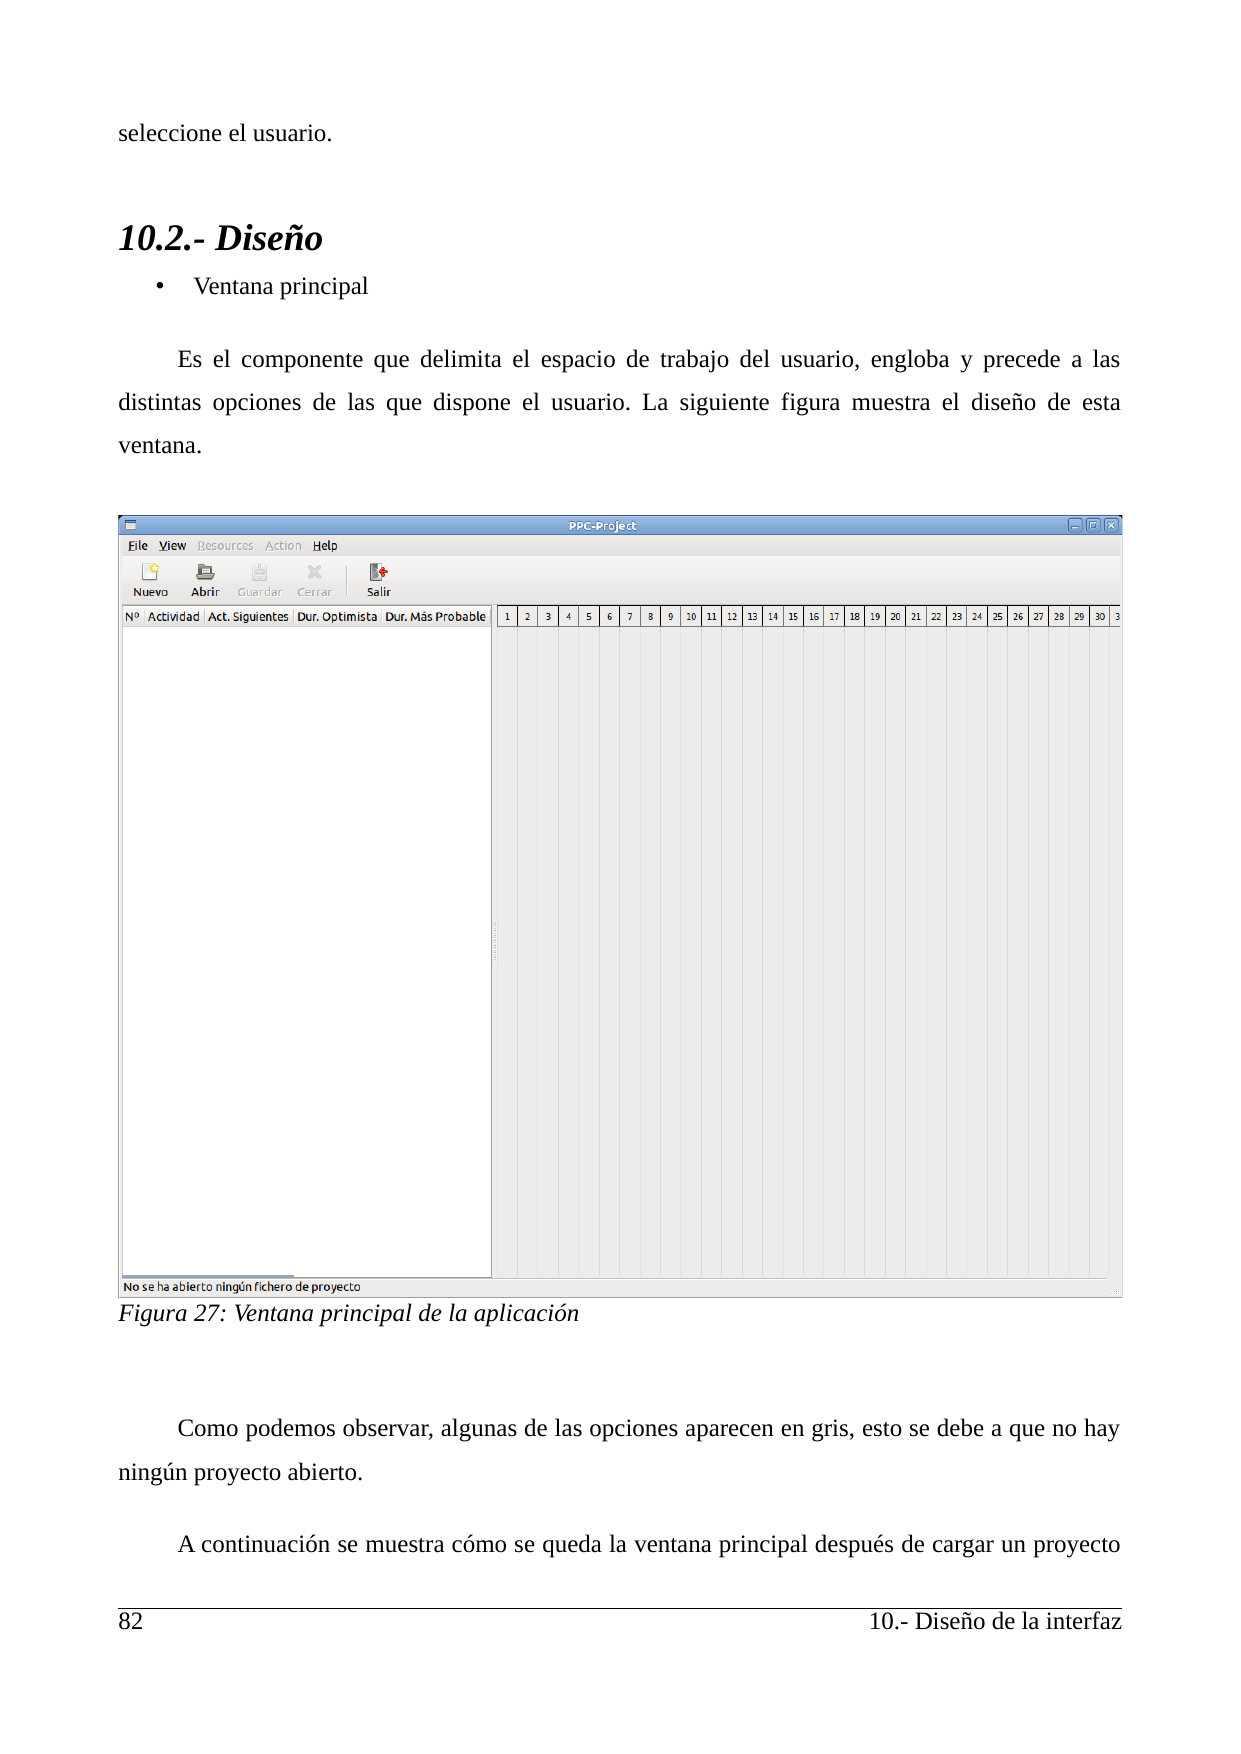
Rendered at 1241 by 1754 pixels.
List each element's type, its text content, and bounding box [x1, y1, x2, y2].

text seleccione el usuario. [118, 118, 1122, 147]
text A continuación se muestra cómo se queda la ventana principal después de cargar un proyecto [118, 1529, 1122, 1558]
subtitle 10.2.- Diseño [118, 216, 1122, 259]
list Ventana principal [156, 271, 1122, 300]
picture [118, 515, 1123, 1298]
text Como podemos observar, algunas de las opciones aparecen en gris, esto se debe a que no hay ningún proyecto abierto. [118, 1413, 1122, 1485]
text Es el componente que delimita el espacio de trabajo del usuario, engloba y precede a las distintas opciones de las que dispone el usuario. La siguiente figura muestra el diseño de esta ventana. [118, 344, 1122, 459]
text Figura 27: Ventana principal de la aplicación [118, 1298, 1122, 1327]
